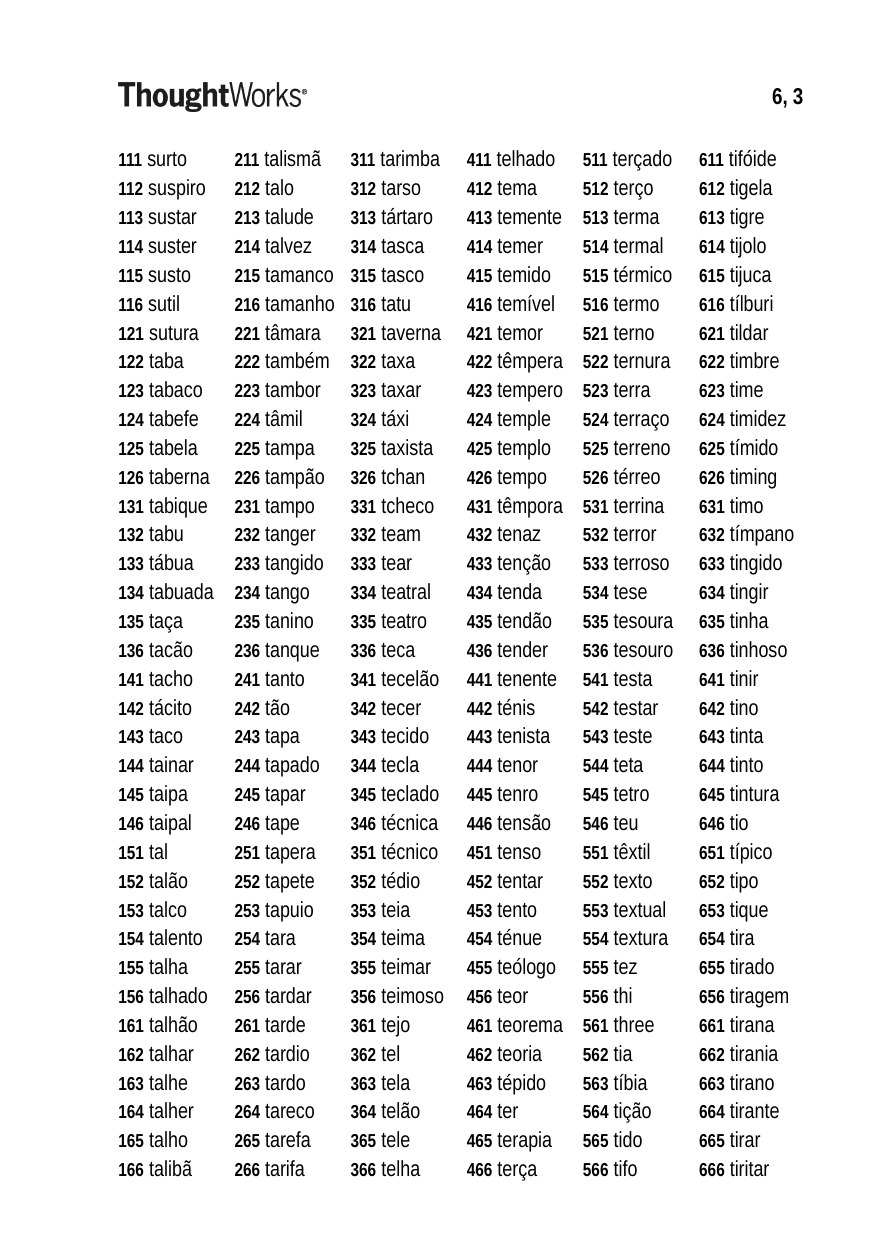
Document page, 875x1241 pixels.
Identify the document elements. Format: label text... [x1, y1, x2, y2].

text 435 tendão [467, 608, 583, 633]
text 345 teclado [350, 781, 467, 806]
text 646 tio [699, 810, 815, 835]
text 133 tábua [118, 550, 234, 575]
text 412 tema [467, 175, 583, 200]
text 622 timbre [699, 348, 815, 373]
text 156 talhado [118, 983, 234, 1008]
text 212 talo [234, 175, 350, 200]
text 664 tirante [699, 1098, 815, 1123]
text 561 three [583, 1012, 699, 1037]
text 415 temido [467, 262, 583, 287]
text 333 tear [350, 550, 467, 575]
text 245 tapar [234, 781, 350, 806]
text 635 tinha [699, 608, 815, 633]
text 456 teor [467, 983, 583, 1008]
text 523 terra [583, 377, 699, 402]
text 116 sutil [118, 291, 234, 316]
text 564 tição [583, 1098, 699, 1123]
text 631 timo [699, 492, 815, 518]
text 161 talhão [118, 1012, 234, 1037]
text 323 taxar [350, 377, 467, 402]
text 534 tese [583, 579, 699, 604]
text 565 tido [583, 1127, 699, 1152]
text 356 teimoso [350, 983, 467, 1008]
text 162 talhar [118, 1041, 234, 1066]
text 354 teima [350, 925, 467, 950]
text 613 tigre [699, 204, 815, 229]
text 343 tecido [350, 723, 467, 748]
text 621 tildar [699, 319, 815, 344]
text 542 testar [583, 694, 699, 719]
text 424 temple [467, 406, 583, 431]
text 466 terça [467, 1156, 583, 1181]
text 463 tépido [467, 1069, 583, 1095]
text 434 tenda [467, 579, 583, 604]
text 364 telão [350, 1098, 467, 1123]
text 452 tentar [467, 868, 583, 893]
text 234 tango [234, 579, 350, 604]
text 242 tão [234, 694, 350, 719]
text 546 teu [583, 810, 699, 835]
text 233 tangido [234, 550, 350, 575]
text 625 tímido [699, 435, 815, 460]
text 531 terrina [583, 492, 699, 518]
text 441 tenente [467, 666, 583, 691]
text 126 taberna [118, 464, 234, 489]
text 454 ténue [467, 925, 583, 950]
text 513 terma [583, 204, 699, 229]
text 231 tampo [234, 492, 350, 518]
text 616 tílburi [699, 291, 815, 316]
text 214 talvez [234, 233, 350, 258]
text 251 tapera [234, 839, 350, 864]
text 661 tirana [699, 1012, 815, 1037]
text 112 suspiro [118, 175, 234, 200]
text 262 tardio [234, 1041, 350, 1066]
text 656 tiragem [699, 983, 815, 1008]
text 641 tinir [699, 666, 815, 691]
text 662 tirania [699, 1041, 815, 1066]
text 562 tia [583, 1041, 699, 1066]
text 316 tatu [350, 291, 467, 316]
text 353 teia [350, 896, 467, 922]
text 121 sutura [118, 319, 234, 344]
text 645 tintura [699, 781, 815, 806]
text 355 teimar [350, 954, 467, 979]
text 665 tirar [699, 1127, 815, 1152]
text 256 tardar [234, 983, 350, 1008]
text 221 tâmara [234, 319, 350, 344]
text 636 tinhoso [699, 637, 815, 662]
text 243 tapa [234, 723, 350, 748]
text 113 sustar [118, 204, 234, 229]
text 514 termal [583, 233, 699, 258]
text 132 tabu [118, 521, 234, 546]
text 361 tejo [350, 1012, 467, 1037]
text 264 tareco [234, 1098, 350, 1123]
text 443 tenista [467, 723, 583, 748]
text 115 susto [118, 262, 234, 287]
text 225 tampa [234, 435, 350, 460]
text 633 tingido [699, 550, 815, 575]
text 266 tarifa [234, 1156, 350, 1181]
text 342 tecer [350, 694, 467, 719]
text 222 também [234, 348, 350, 373]
text 131 tabique [118, 492, 234, 518]
text 652 tipo [699, 868, 815, 893]
text 552 texto [583, 868, 699, 893]
text 326 tchan [350, 464, 467, 489]
text 324 táxi [350, 406, 467, 431]
text 362 tel [350, 1041, 467, 1066]
text 512 terço [583, 175, 699, 200]
text 521 terno [583, 319, 699, 344]
text 6, 3 [685, 83, 803, 109]
text 235 tanino [234, 608, 350, 633]
text 642 tino [699, 694, 815, 719]
text 545 tetro [583, 781, 699, 806]
text 432 tenaz [467, 521, 583, 546]
text 544 teta [583, 752, 699, 777]
text 365 tele [350, 1127, 467, 1152]
text 322 taxa [350, 348, 467, 373]
text 313 tártaro [350, 204, 467, 229]
text 124 tabefe [118, 406, 234, 431]
text 461 teorema [467, 1012, 583, 1037]
text 143 taco [118, 723, 234, 748]
text 455 teólogo [467, 954, 583, 979]
text 252 tapete [234, 868, 350, 893]
text 411 telhado [467, 146, 583, 171]
text 433 tenção [467, 550, 583, 575]
text 244 tapado [234, 752, 350, 777]
text 651 típico [699, 839, 815, 864]
text 241 tanto [234, 666, 350, 691]
text 135 taça [118, 608, 234, 633]
text 145 taipa [118, 781, 234, 806]
text 325 taxista [350, 435, 467, 460]
text 566 tifo [583, 1156, 699, 1181]
text 632 tímpano [699, 521, 815, 546]
text 141 tacho [118, 666, 234, 691]
text 422 têmpera [467, 348, 583, 373]
text 554 textura [583, 925, 699, 950]
text 626 timing [699, 464, 815, 489]
text 146 taipal [118, 810, 234, 835]
text 253 tapuio [234, 896, 350, 922]
text 525 terreno [583, 435, 699, 460]
text 442 ténis [467, 694, 583, 719]
text 515 térmico [583, 262, 699, 287]
text 315 tasco [350, 262, 467, 287]
text 553 textual [583, 896, 699, 922]
text 154 talento [118, 925, 234, 950]
text 246 tape [234, 810, 350, 835]
text 114 suster [118, 233, 234, 258]
text 223 tambor [234, 377, 350, 402]
text 614 tijolo [699, 233, 815, 258]
text 216 tamanho [234, 291, 350, 316]
text 516 termo [583, 291, 699, 316]
text 462 teoria [467, 1041, 583, 1066]
text 555 tez [583, 954, 699, 979]
text 255 tarar [234, 954, 350, 979]
text 615 tijuca [699, 262, 815, 287]
text 445 tenro [467, 781, 583, 806]
text 335 teatro [350, 608, 467, 633]
text 123 tabaco [118, 377, 234, 402]
text 142 tácito [118, 694, 234, 719]
text 423 tempero [467, 377, 583, 402]
text 623 time [699, 377, 815, 402]
text 663 tirano [699, 1069, 815, 1095]
text 444 tenor [467, 752, 583, 777]
text 421 temor [467, 319, 583, 344]
text 136 tacão [118, 637, 234, 662]
text 366 telha [350, 1156, 467, 1181]
text 265 tarefa [234, 1127, 350, 1152]
text 556 thi [583, 983, 699, 1008]
text 332 team [350, 521, 467, 546]
text 344 tecla [350, 752, 467, 777]
text 163 talhe [118, 1069, 234, 1095]
text 321 taverna [350, 319, 467, 344]
text 352 tédio [350, 868, 467, 893]
text 464 ter [467, 1098, 583, 1123]
text 436 tender [467, 637, 583, 662]
text 551 têxtil [583, 839, 699, 864]
text 341 tecelão [350, 666, 467, 691]
text 122 taba [118, 348, 234, 373]
text 261 tarde [234, 1012, 350, 1037]
text 666 tiritar [699, 1156, 815, 1181]
text 134 tabuada [118, 579, 234, 604]
text 336 teca [350, 637, 467, 662]
text 311 tarimba [350, 146, 467, 171]
text 624 timidez [699, 406, 815, 431]
text 465 terapia [467, 1127, 583, 1152]
text 535 tesoura [583, 608, 699, 633]
text 653 tique [699, 896, 815, 922]
text 236 tanque [234, 637, 350, 662]
text 232 tanger [234, 521, 350, 546]
text 211 talismã [234, 146, 350, 171]
text 451 tenso [467, 839, 583, 864]
text 643 tinta [699, 723, 815, 748]
text 541 testa [583, 666, 699, 691]
text 654 tira [699, 925, 815, 950]
text 164 talher [118, 1098, 234, 1123]
text 351 técnico [350, 839, 467, 864]
text 346 técnica [350, 810, 467, 835]
text 655 tirado [699, 954, 815, 979]
text 446 tensão [467, 810, 583, 835]
text 511 terçado [583, 146, 699, 171]
text 363 tela [350, 1069, 467, 1095]
text 125 tabela [118, 435, 234, 460]
text 413 temente [467, 204, 583, 229]
text 526 térreo [583, 464, 699, 489]
text 312 tarso [350, 175, 467, 200]
text 563 tíbia [583, 1069, 699, 1095]
text 334 teatral [350, 579, 467, 604]
text 314 tasca [350, 233, 467, 258]
text 425 templo [467, 435, 583, 460]
text 612 tigela [699, 175, 815, 200]
text 543 teste [583, 723, 699, 748]
text 536 tesouro [583, 637, 699, 662]
text 426 tempo [467, 464, 583, 489]
text 533 terroso [583, 550, 699, 575]
text 524 terraço [583, 406, 699, 431]
text 111 surto [118, 146, 234, 171]
text 263 tardo [234, 1069, 350, 1095]
text 634 tingir [699, 579, 815, 604]
text 152 talão [118, 868, 234, 893]
picture [118, 82, 307, 112]
text 155 talha [118, 954, 234, 979]
text 213 talude [234, 204, 350, 229]
text 153 talco [118, 896, 234, 922]
text 431 têmpora [467, 492, 583, 518]
text 522 ternura [583, 348, 699, 373]
text 414 temer [467, 233, 583, 258]
text 144 tainar [118, 752, 234, 777]
text 532 terror [583, 521, 699, 546]
text 166 talibã [118, 1156, 234, 1181]
text 151 tal [118, 839, 234, 864]
text 331 tcheco [350, 492, 467, 518]
text 644 tinto [699, 752, 815, 777]
text 215 tamanco [234, 262, 350, 287]
text 416 temível [467, 291, 583, 316]
text 224 tâmil [234, 406, 350, 431]
text 254 tara [234, 925, 350, 950]
text 165 talho [118, 1127, 234, 1152]
text 453 tento [467, 896, 583, 922]
text 226 tampão [234, 464, 350, 489]
text 611 tifóide [699, 146, 815, 171]
